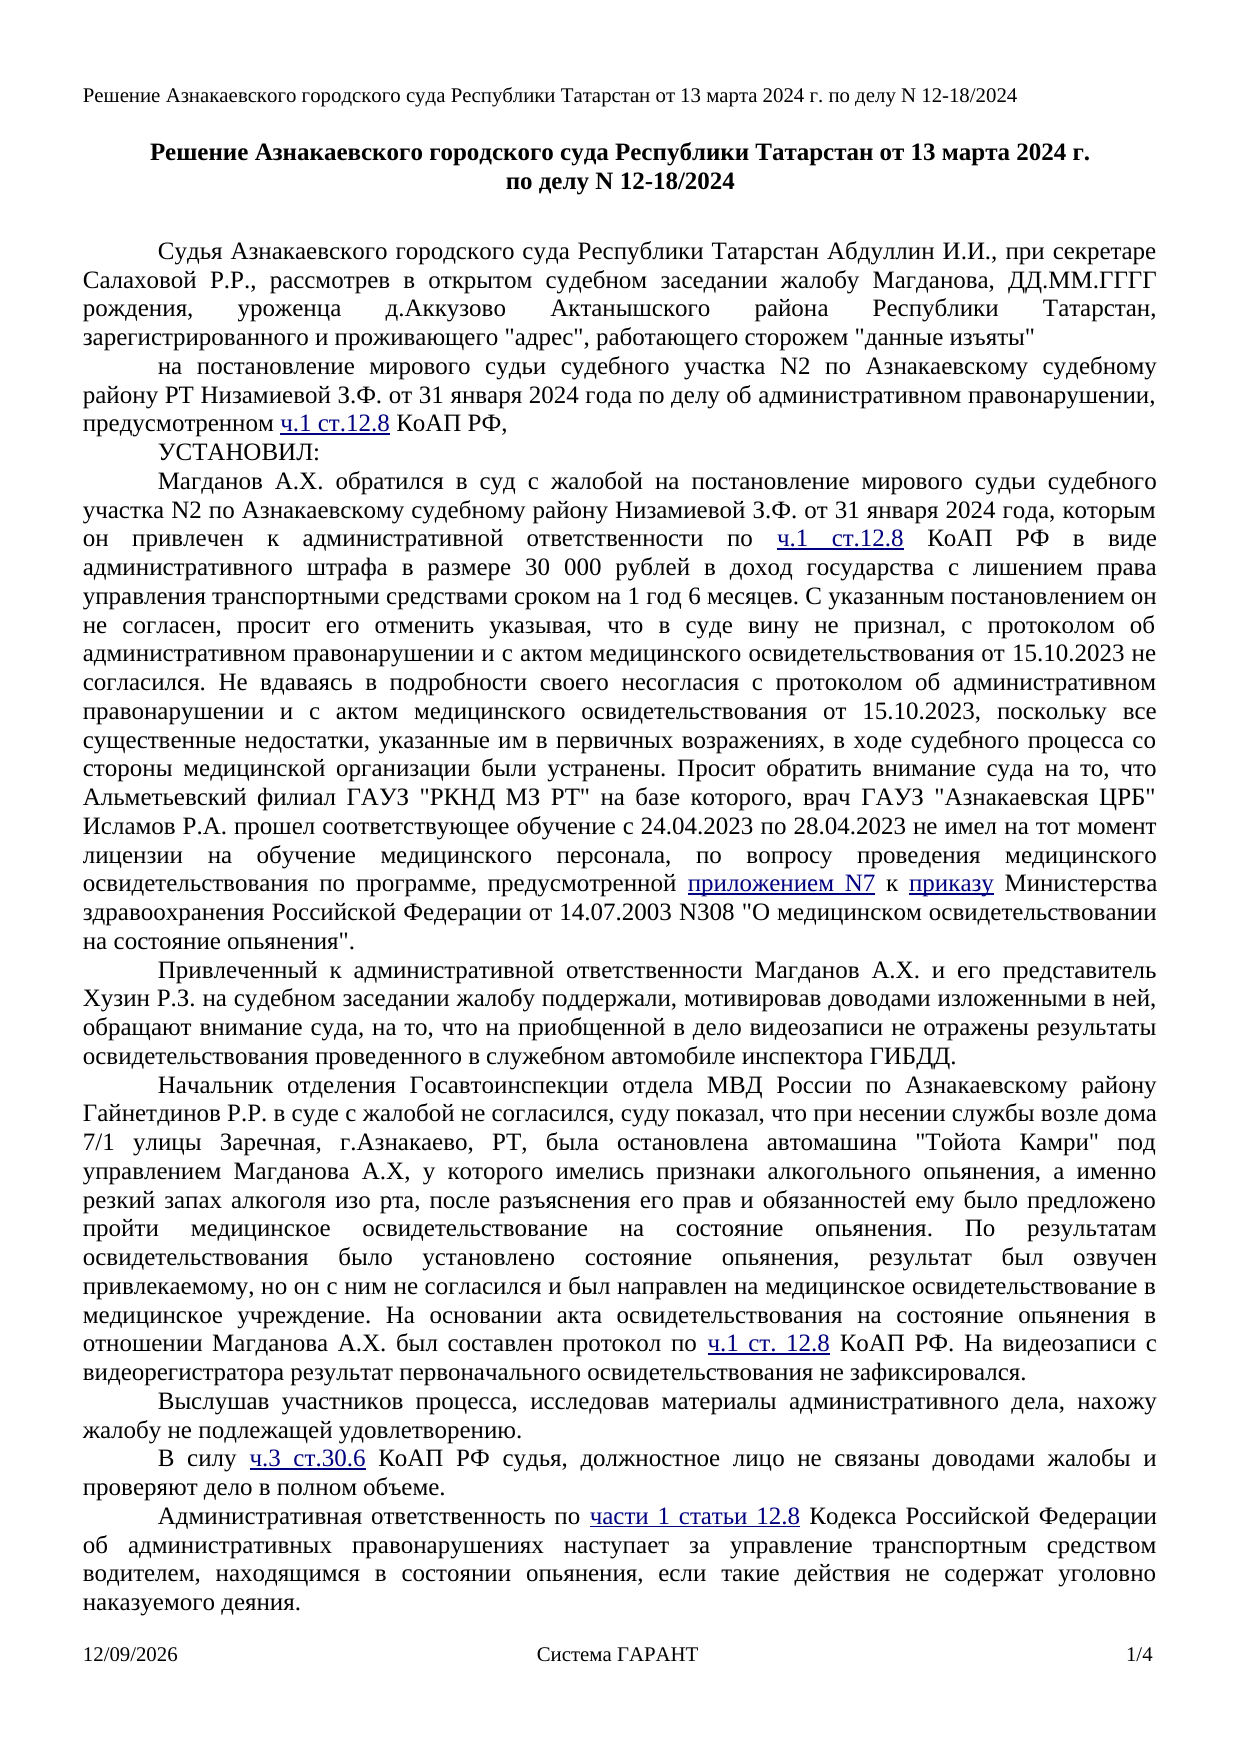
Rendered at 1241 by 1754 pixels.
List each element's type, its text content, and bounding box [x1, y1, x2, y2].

text УСТАНОВИЛ: [83, 437, 1157, 466]
text на постановление мирового судьи судебного участка N2 по Азнакаевскому судебному району РТ Низамиевой З.Ф. от 31 января 2024 года по делу об административном правонарушении, предусмотренном ч.1 ст.12.8 КоАП РФ, [83, 351, 1157, 437]
text Административная ответственность по части 1 статьи 12.8 Кодекса Российской Федерации об административных правонарушениях наступает за управление транспортным средством водителем, находящимся в состоянии опьянения, если такие действия не содержат уголовно наказуемого деяния. [83, 1501, 1157, 1616]
text Привлеченный к административной ответственности Магданов А.Х. и его представитель Хузин Р.З. на судебном заседании жалобу поддержали, мотивировав доводами изложенными в ней, обращают внимание суда, на то, что на приобщенной в дело видеозаписи не отражены результаты освидетельствования проведенного в служебном автомобиле инспектора ГИБДД. [83, 955, 1157, 1070]
text Магданов А.Х. обратился в суд с жалобой на постановление мирового судьи судебного участка N2 по Азнакаевскому судебному району Низамиевой З.Ф. от 31 января 2024 года, которым он привлечен к административной ответственности по ч.1 ст.12.8 КоАП РФ в виде административного штрафа в размере 30 000 рублей в доход государства с лишением права управления транспортными средствами сроком на 1 год 6 месяцев. С указанным постановлением он не согласен, просит его отменить указывая, что в суде вину не признал, с протоколом об административном правонарушении и с актом медицинского освидетельствования от 15.10.2023 не согласился. Не вдаваясь в подробности своего несогласия с протоколом об административном правонарушении и с актом медицинского освидетельствования от 15.10.2023, поскольку все существенные недостатки, указанные им в первичных возражениях, в ходе судебного процесса со стороны медицинской организации были устранены. Просит обратить внимание суда на то, что Альметьевский филиал ГАУЗ "РКНД МЗ РТ" на базе которого, врач ГАУЗ "Азнакаевская ЦРБ" Исламов Р.А. прошел соответствующее обучение с 24.04.2023 по 28.04.2023 не имел на тот момент лицензии на обучение медицинского персонала, по вопросу проведения медицинского освидетельствования по программе, предусмотренной приложением N7 к приказу Министерства здравоохранения Российской Федерации от 14.07.2003 N308 "О медицинском освидетельствовании на состояние опьянения". [83, 466, 1157, 955]
text Судья Азнакаевского городского суда Республики Татарстан Абдуллин И.И., при секретаре Салаховой Р.Р., рассмотрев в открытом судебном заседании жалобу Магданова, ДД.ММ.ГГГГ рождения, уроженца д.Аккузово Актанышского района Республики Татарстан, зарегистрированного и проживающего "адрес", работающего сторожем "данные изъяты" [83, 236, 1157, 351]
subtitle Решение Азнакаевского городского суда Республики Татарстан от 13 марта 2024 г. по делу N 12-18/2024 [83, 137, 1157, 195]
text Выслушав участников процесса, исследовав материалы административного дела, нахожу жалобу не подлежащей удовлетворению. [83, 1386, 1157, 1443]
text Начальник отделения Госавтоинспекции отдела МВД России по Азнакаевскому району Гайнетдинов Р.Р. в суде с жалобой не согласился, суду показал, что при несении службы возле дома 7/1 улицы Заречная, г.Азнакаево, РТ, была остановлена автомашина "Тойота Камри" под управлением Магданова А.Х, у которого имелись признаки алкогольного опьянения, а именно резкий запах алкоголя изо рта, после разъяснения его прав и обязанностей ему было предложено пройти медицинское освидетельствование на состояние опьянения. По результатам освидетельствования было установлено состояние опьянения, результат был озвучен привлекаемому, но он с ним не согласился и был направлен на медицинское освидетельствование в медицинское учреждение. На основании акта освидетельствования на состояние опьянения в отношении Магданова А.Х. был составлен протокол по ч.1 ст. 12.8 КоАП РФ. На видеозаписи с видеорегистратора результат первоначального освидетельствования не зафиксировался. [83, 1070, 1157, 1386]
text В силу ч.3 ст.30.6 КоАП РФ судья, должностное лицо не связаны доводами жалобы и проверяют дело в полном объеме. [83, 1443, 1157, 1501]
